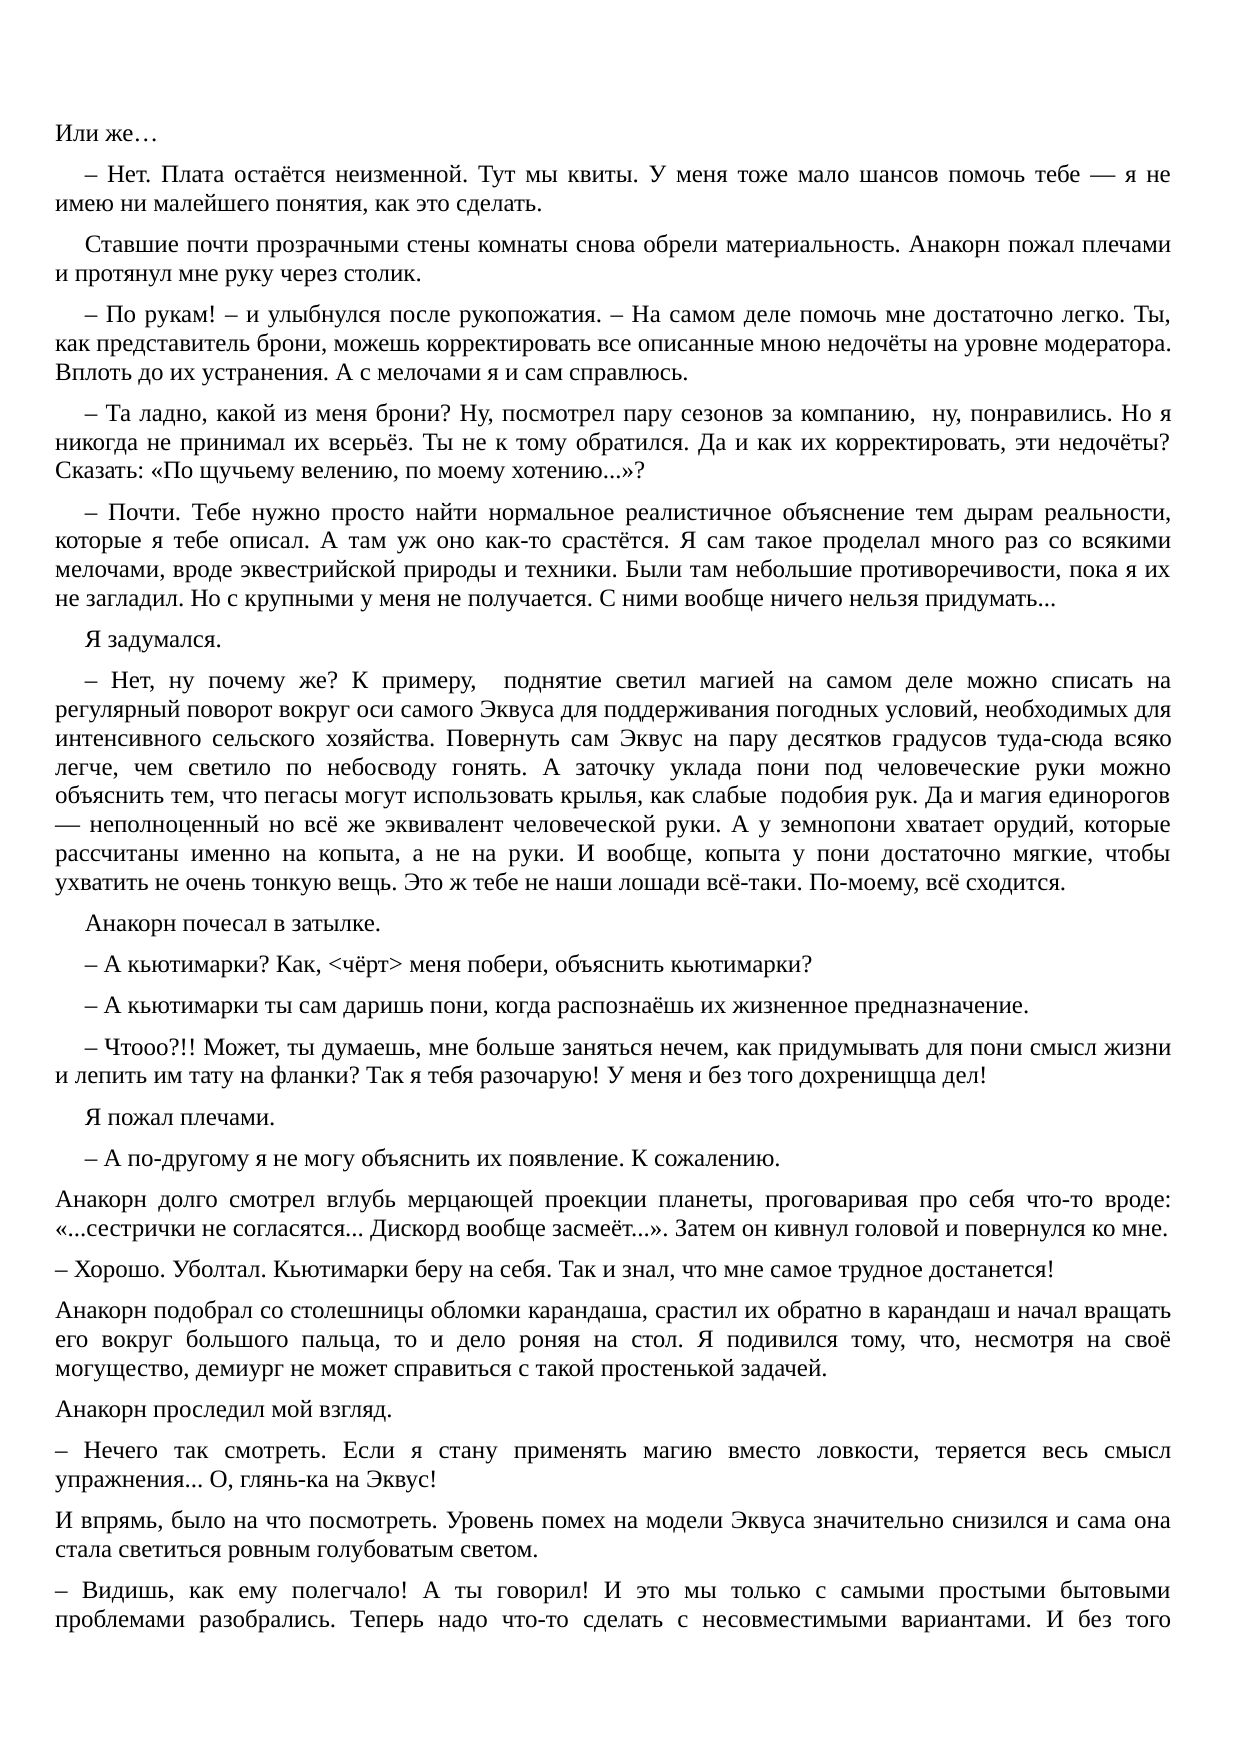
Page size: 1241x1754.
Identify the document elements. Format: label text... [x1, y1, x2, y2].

text – Нечего так смотреть. Если я стану применять магию вместо ловкости, теряется весь смысл упражнения... О, глянь-ка на Эквус! [55, 1436, 1172, 1493]
text – Нет. Плата остаётся неизменной. Тут мы квиты. У меня тоже мало шансов помочь тебе — я не имею ни малейшего понятия, как это сделать. [55, 159, 1172, 217]
text Анакорн почесал в затылке. [55, 908, 1172, 937]
text Анакорн проследил мой взгляд. [55, 1394, 1172, 1423]
text – По рукам! – и улыбнулся после рукопожатия. – На самом деле помочь мне достаточно легко. Ты, как представитель брони, можешь корректировать все описанные мною недочёты на уровне модератора. Вплоть до их устранения. А с мелочами я и сам справлюсь. [55, 299, 1172, 386]
text Или же… [55, 118, 1172, 147]
text – А кьютимарки? Как, <чёрт> меня побери, объяснить кьютимарки? [55, 949, 1172, 978]
text – А кьютимарки ты сам даришь пони, когда распознаёшь их жизненное предназначение. [55, 991, 1172, 1019]
text Я пожал плечами. [55, 1102, 1172, 1131]
text Я задумался. [55, 624, 1172, 653]
text И впрямь, было на что посмотреть. Уровень помех на модели Эквуса значительно снизился и сама она стала светиться ровным голубоватым светом. [55, 1506, 1172, 1563]
text Анакорн подобрал со столешницы обломки карандаша, срастил их обратно в карандаш и начал вращать его вокруг большого пальца, то и дело роняя на стол. Я подивился тому, что, несмотря на своё могущество, демиург не может справиться с такой простенькой задачей. [55, 1296, 1172, 1382]
text – Почти. Тебе нужно просто найти нормальное реалистичное объяснение тем дырам реальности, которые я тебе описал. А там уж оно как-то срастётся. Я сам такое проделал много раз со всякими мелочами, вроде эквестрийской природы и техники. Были там небольшие противоречивости, пока я их не загладил. Но с крупными у меня не получается. С ними вообще ничего нельзя придумать... [55, 497, 1172, 612]
text Ставшие почти прозрачными стены комнаты снова обрели материальность. Анакорн пожал плечами и протянул мне руку через столик. [55, 229, 1172, 287]
text – Хорошо. Уболтал. Кьютимарки беру на себя. Так и знал, что мне самое трудное достанется! [55, 1254, 1172, 1283]
text – Видишь, как ему полегчало! А ты говорил! И это мы только с самыми простыми бытовыми проблемами разобрались. Теперь надо что-то сделать с несовместимыми вариантами. И без того [55, 1576, 1172, 1633]
text – Чтооо?!! Может, ты думаешь, мне больше заняться нечем, как придумывать для пони смысл жизни и лепить им тату на фланки? Так я тебя разочарую! У меня и без того дохренищща дел! [55, 1032, 1172, 1089]
text – Та ладно, какой из меня брони? Ну, посмотрел пару сезонов за компанию, ну, понравились. Но я никогда не принимал их всерьёз. Ты не к тому обратился. Да и как их корректировать, эти недочёты? Сказать: «По щучьему велению, по моему хотению...»? [55, 398, 1172, 484]
text Анакорн долго смотрел вглубь мерцающей проекции планеты, проговаривая про себя что-то вроде: «...сестрички не согласятся... Дискорд вообще засмеёт...». Затем он кивнул головой и повернулся ко мне. [55, 1184, 1172, 1242]
text – А по-другому я не могу объяснить их появление. К сожалению. [55, 1143, 1172, 1172]
text – Нет, ну почему же? К примеру, поднятие светил магией на самом деле можно списать на регулярный поворот вокруг оси самого Эквуса для поддерживания погодных условий, необходимых для интенсивного сельского хозяйства. Повернуть сам Эквус на пару десятков градусов туда-сюда всяко легче, чем светило по небосводу гонять. А заточку уклада пони под человеческие руки можно объяснить тем, что пегасы могут использовать крылья, как слабые подобия рук. Да и магия единорогов — неполноценный но всё же эквивалент человеческой руки. А у земнопони хватает орудий, которые рассчитаны именно на копыта, а не на руки. И вообще, копыта у пони достаточно мягкие, чтобы ухватить не очень тонкую вещь. Это ж тебе не наши лошади всё-таки. По-моему, всё сходится. [55, 666, 1172, 896]
